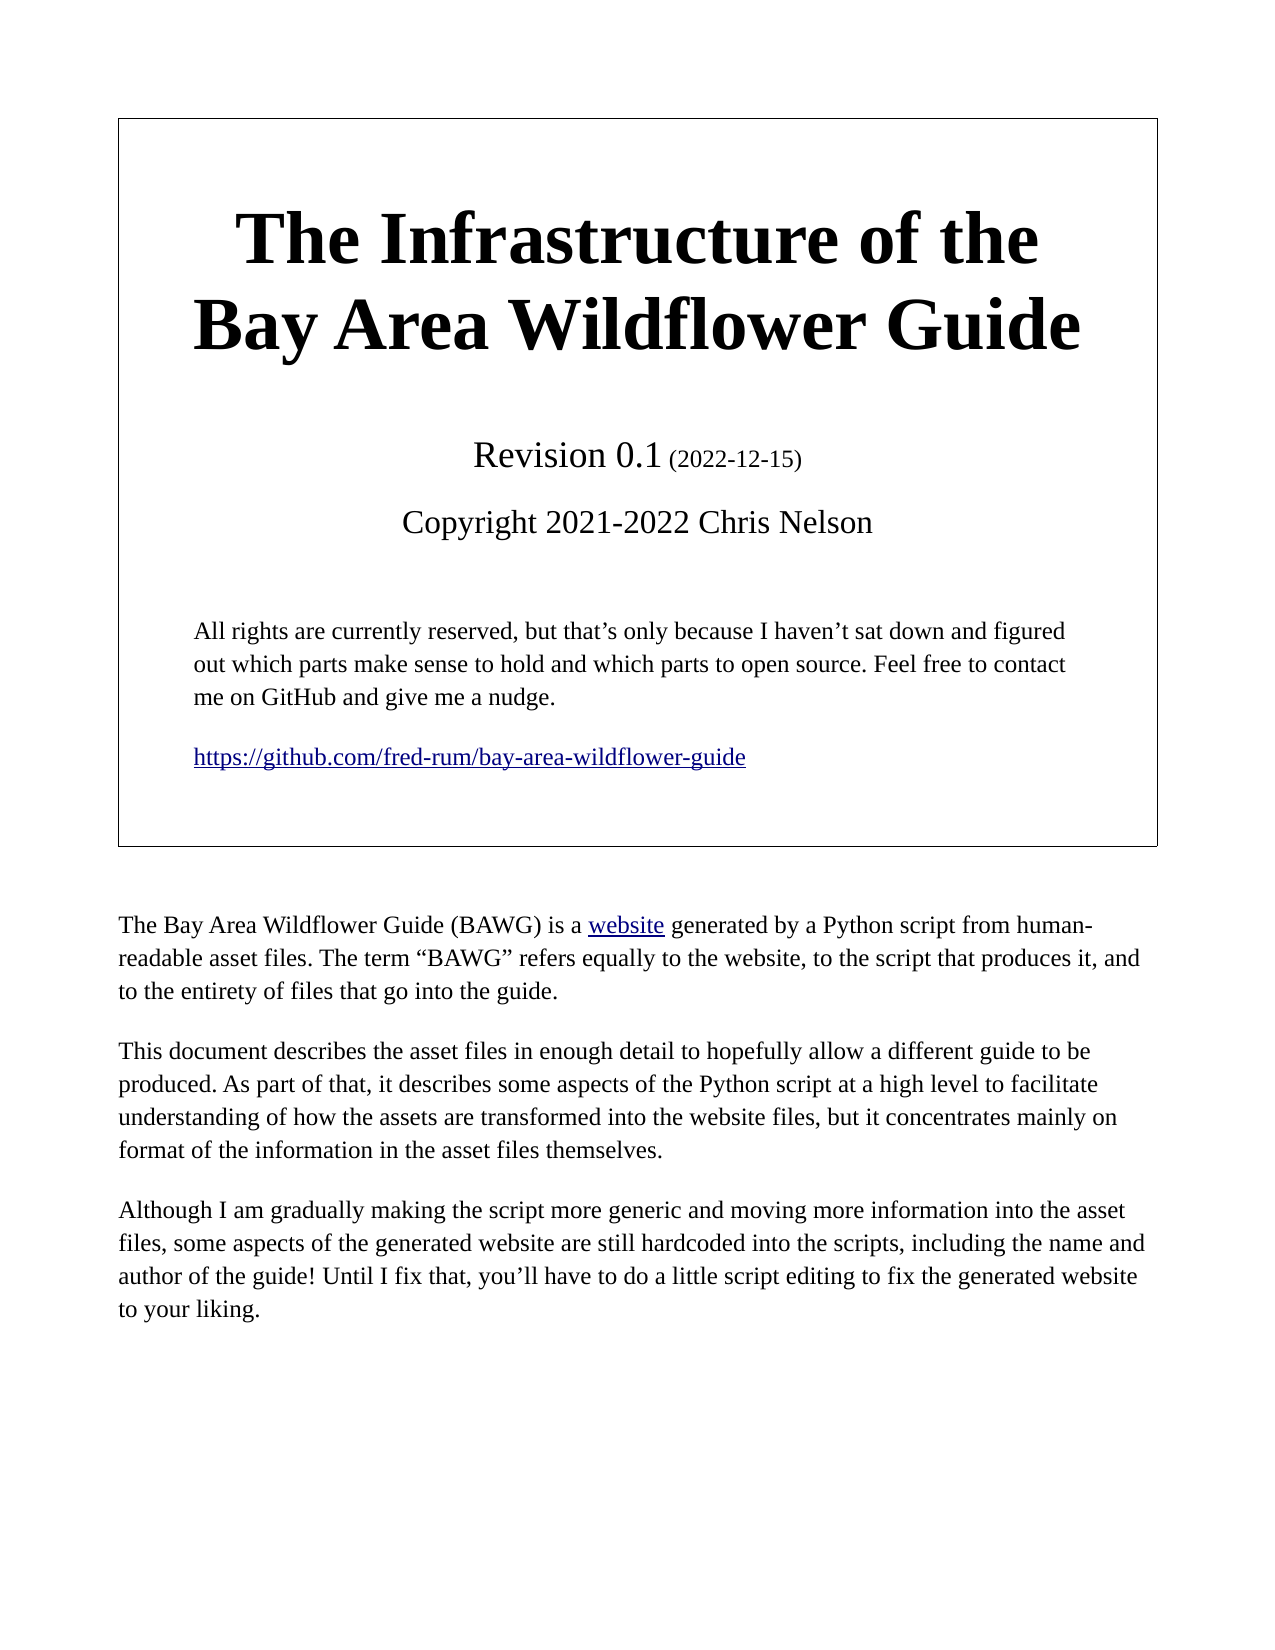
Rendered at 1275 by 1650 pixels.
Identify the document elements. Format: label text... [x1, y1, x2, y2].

text Copyright 2021-2022 Chris Nelson [193, 503, 1082, 541]
text https://github.com/fred-rum/bay-area-wildflower-guide [193, 742, 1082, 771]
text This document describes the asset files in enough detail to hopefully allow a different guide to be produced. As part of that, it describes some aspects of the Python script at a high level to facilitate understanding of how the assets are transformed into the website files, but it concentrates mainly on format of the information in the asset files themselves. [118, 1036, 1157, 1164]
subtitle Revision 0.1 (2022-12-15) [193, 432, 1082, 475]
text The Bay Area Wildflower Guide (BAWG) is a website generated by a Python script from human-readable asset files. The term “BAWG” refers equally to the website, to the script that produces it, and to the entirety of files that go into the guide. [118, 910, 1157, 1005]
text All rights are currently reserved, but that’s only because I haven’t sat down and figured out which parts make sense to hold and which parts to open source. Feel free to contact me on GitHub and give me a nudge. [193, 616, 1082, 711]
text Although I am gradually making the script more generic and moving more information into the asset files, some aspects of the generated website are still hardcoded into the scripts, including the name and author of the guide! Until I fix that, you’ll have to do a little script editing to fix the generated website to your liking. [118, 1195, 1157, 1323]
title The Infrastructure of the Bay Area Wildflower Guide [193, 193, 1082, 366]
